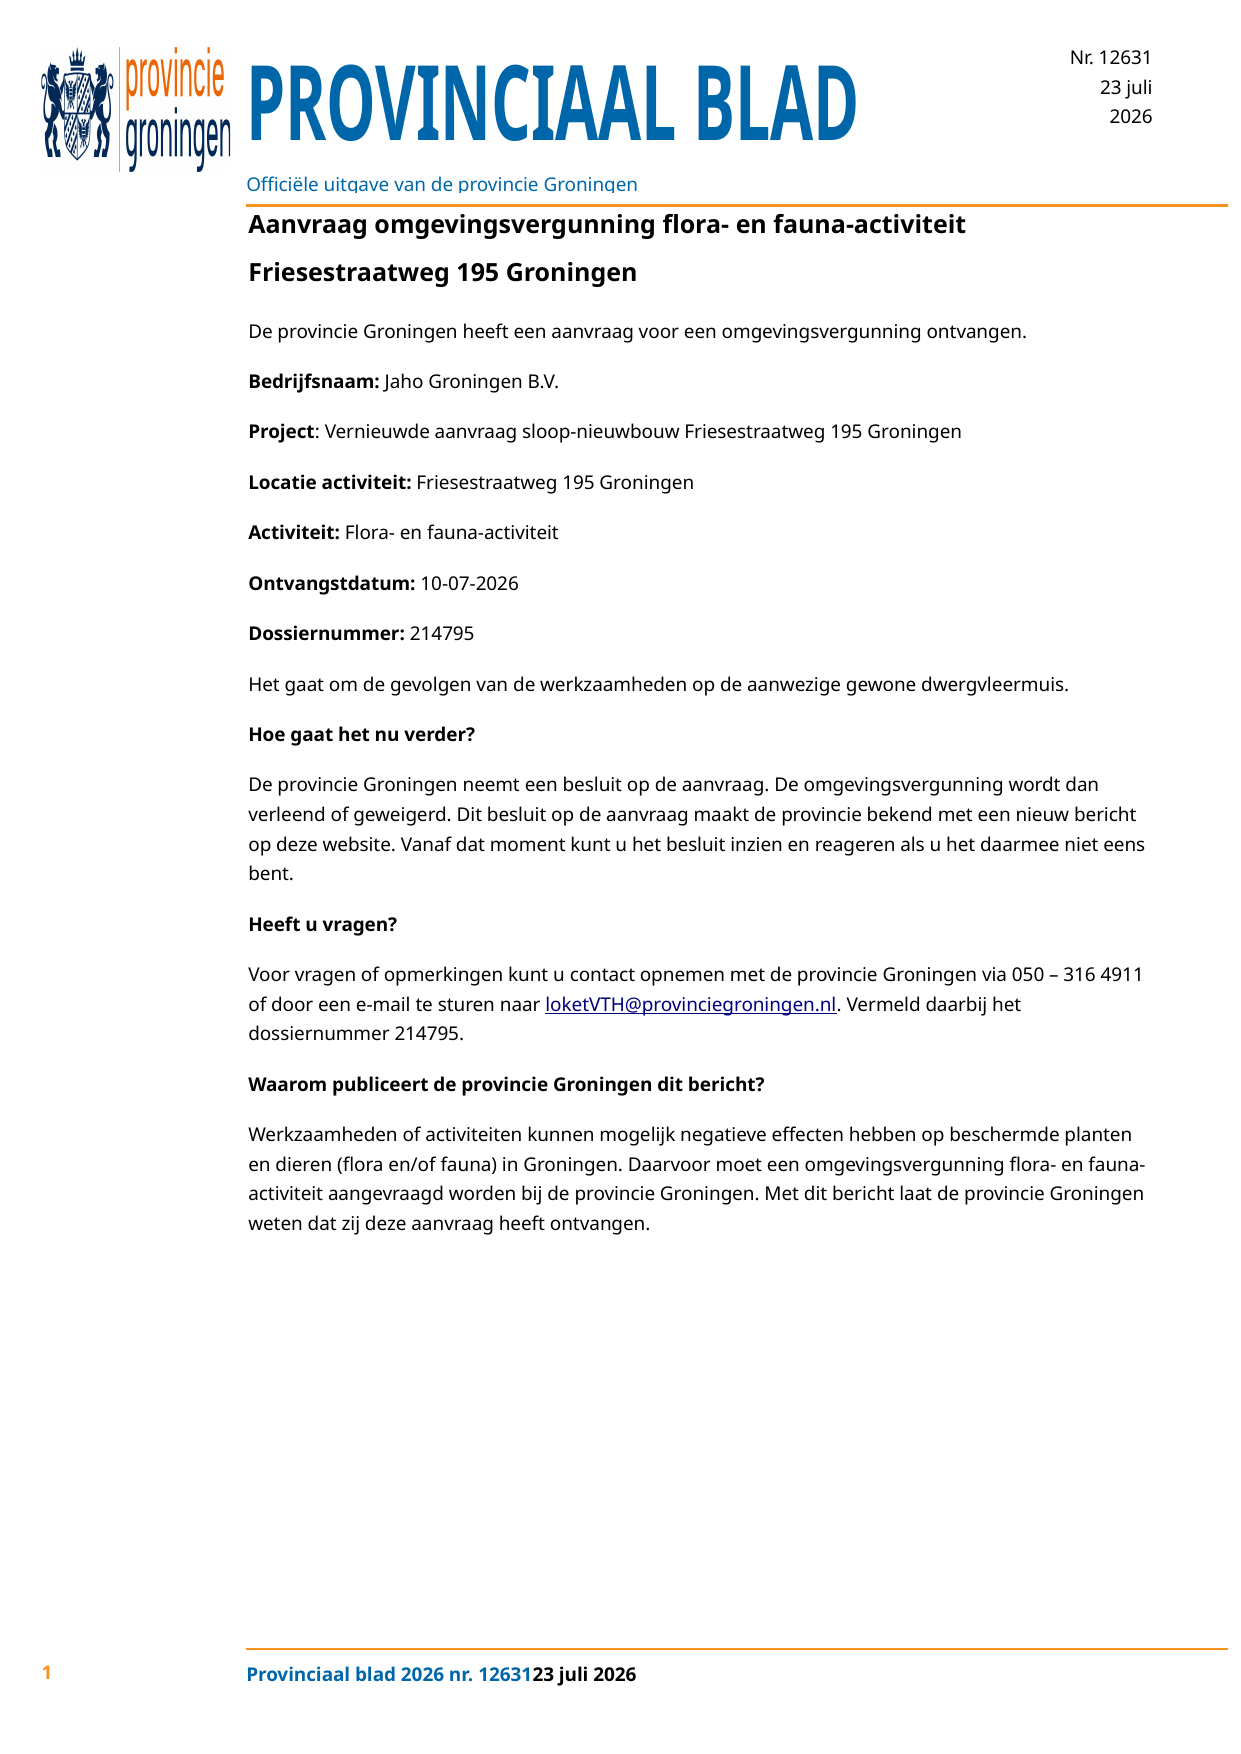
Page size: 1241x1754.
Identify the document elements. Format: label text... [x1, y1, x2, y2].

picture [41, 47, 231, 172]
text Activiteit: Flora- en fauna-activiteit [248, 519, 1152, 545]
text Heeft u vragen? [248, 911, 1152, 937]
text De provincie Groningen neemt een besluit op de aanvraag. De omgevingsvergunning wordt dan verleend of geweigerd. Dit besluit op de aanvraag maakt de provincie bekend met een nieuw bericht op deze website. Vanaf dat moment kunt u het besluit inzien en reageren als u het daarmee niet eens bent. [248, 772, 1152, 886]
text Project: Vernieuwde aanvraag sloop-nieuwbouw Friesestraatweg 195 Groningen [248, 419, 1152, 444]
text Het gaat om de gevolgen van de werkzaamheden op de aanwezige gewone dwergvleermuis. [248, 671, 1152, 697]
text Werkzaamheden of activiteiten kunnen mogelijk negatieve effecten hebben op beschermde planten en dieren (flora en/of fauna) in Groningen. Daarvoor moet een omgevingsvergunning flora- en fauna-activiteit aangevraagd worden bij de provincie Groningen. Met dit bericht laat de provincie Groningen weten dat zij deze aanvraag heeft ontvangen. [248, 1121, 1152, 1236]
text Ontvangstdatum: 10-07-2026 [248, 570, 1152, 596]
text Voor vragen of opmerkingen kunt u contact opnemen met de provincie Groningen via 050 – 316 4911 of door een e-mail te sturen naar loketVTH@provinciegroningen.nl. Vermeld daarbij het dossiernummer 214795. [248, 961, 1152, 1046]
text Hoe gaat het nu verder? [248, 721, 1152, 747]
text Dossiernummer: 214795 [248, 620, 1152, 646]
text Locatie activiteit: Friesestraatweg 195 Groningen [248, 469, 1152, 495]
text Waarom publiceert de provincie Groningen dit bericht? [248, 1071, 1152, 1097]
text Bedrijfsnaam: Jaho Groningen B.V. [248, 368, 1152, 394]
text Aanvraag omgevingsvergunning flora- en fauna-activiteit Friesestraatweg 195 Groningen [248, 207, 1152, 288]
text De provincie Groningen heeft een aanvraag voor een omgevingsvergunning ontvangen. [248, 318, 1152, 344]
